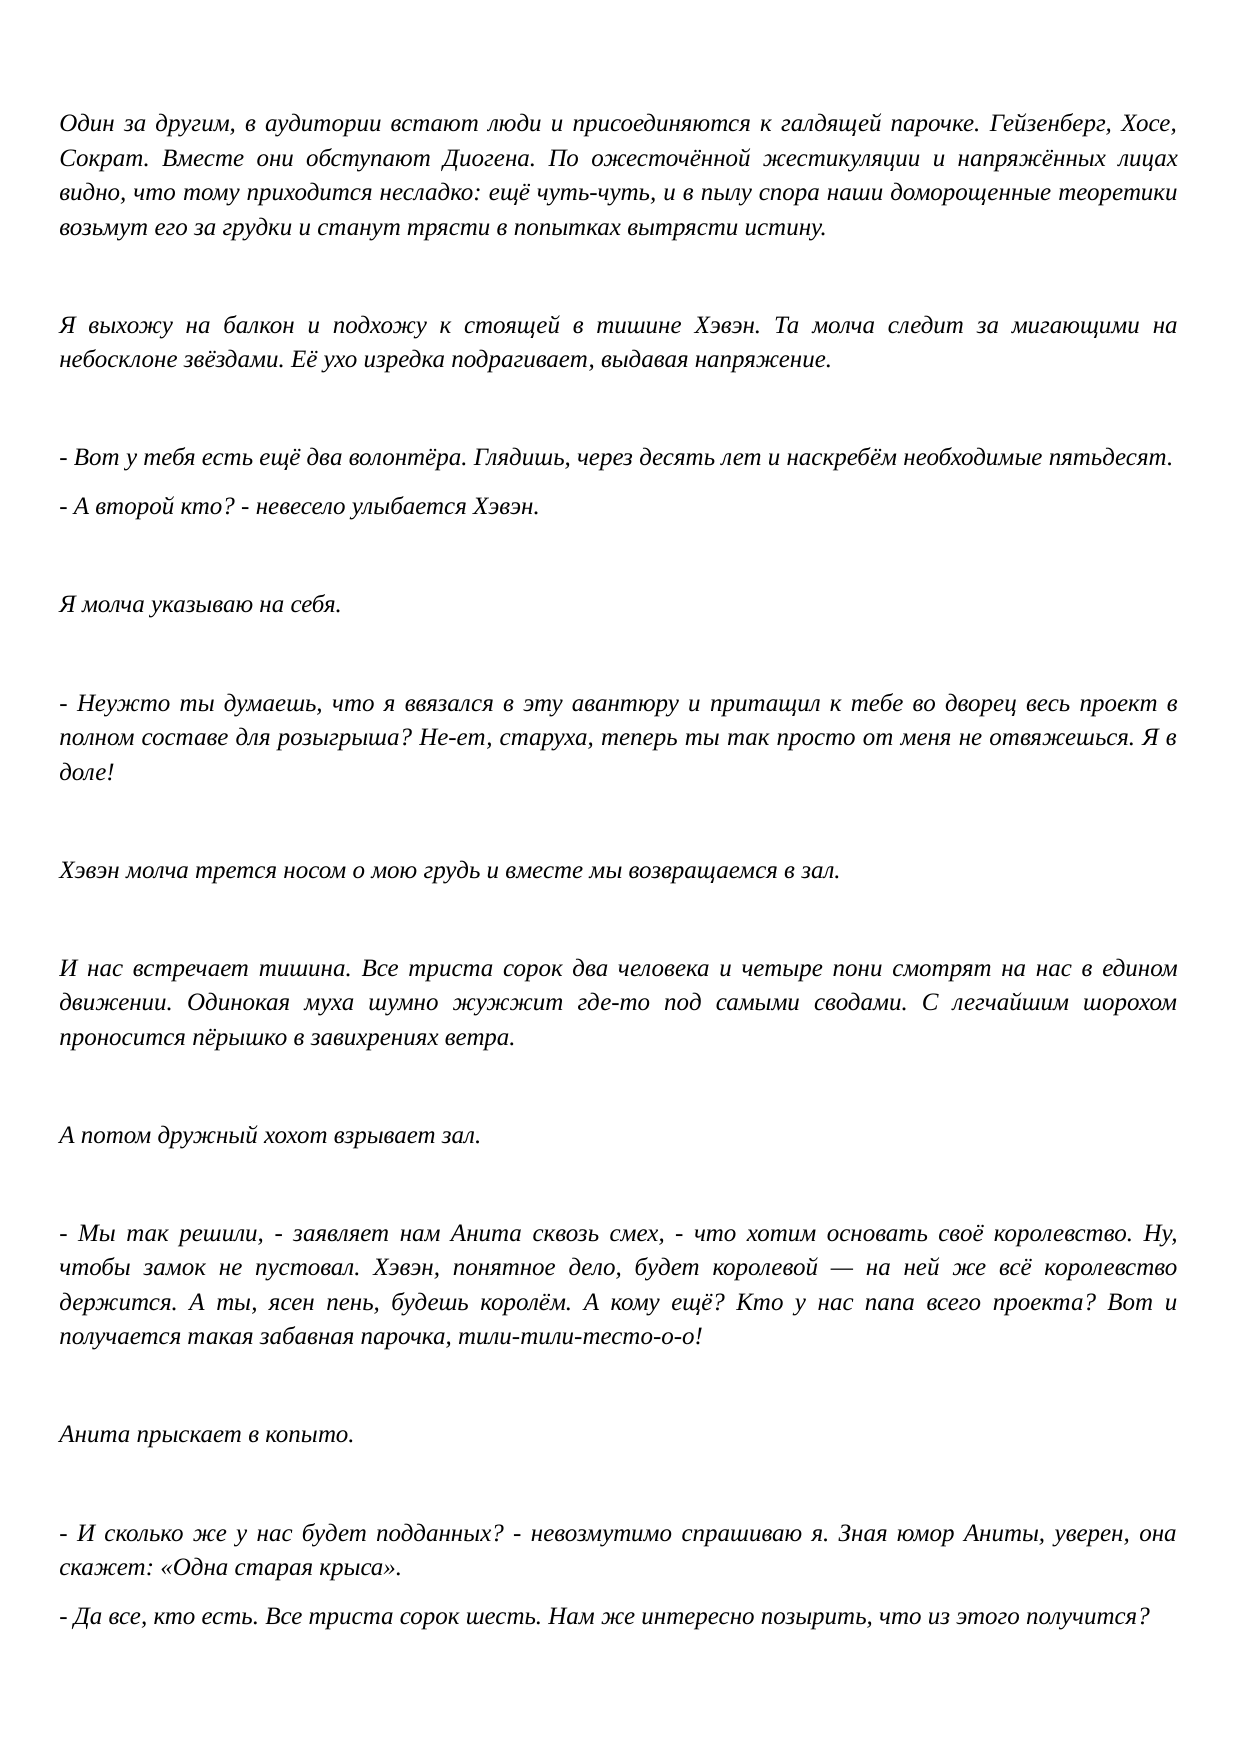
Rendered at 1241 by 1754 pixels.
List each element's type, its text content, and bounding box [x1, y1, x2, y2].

text Я молча указываю на себя. [59, 589, 1181, 618]
text - А второй кто? - невесело улыбается Хэвэн. [59, 491, 1181, 520]
text - И сколько же у нас будет подданных? - невозмутимо спрашиваю я. Зная юмор Аниты, уверен, она скажет: «Одна старая крыса». [59, 1518, 1181, 1581]
text - Да все, кто есть. Все триста сорок шесть. Нам же интересно позырить, что из этого получится? [59, 1601, 1181, 1630]
text Я выхожу на балкон и подхожу к стоящей в тишине Хэвэн. Та молча следит за мигающими на небосклоне звёздами. Её ухо изредка подрагивает, выдавая напряжение. [59, 310, 1181, 373]
text Один за другим, в аудитории встают люди и присоединяются к галдящей парочке. Гейзенберг, Хосе, Сократ. Вместе они обступают Диогена. По ожесточённой жестикуляции и напряжённых лицах видно, что тому приходится несладко: ещё чуть-чуть, и в пылу спора наши доморощенные теоретики возьмут его за грудки и станут трясти в попытках вытрясти истину. [59, 108, 1181, 240]
text - Вот у тебя есть ещё два волонтёра. Глядишь, через десять лет и наскребём необходимые пятьдесят. [59, 442, 1181, 471]
text - Мы так решили, - заявляет нам Анита сквозь смех, - что хотим основать своё королевство. Ну, чтобы замок не пустовал. Хэвэн, понятное дело, будет королевой — на ней же всё королевство держится. А ты, ясен пень, будешь королём. А кому ещё? Кто у нас папа всего проекта? Вот и получается такая забавная парочка, тили-тили-тесто-о-о! [59, 1218, 1181, 1350]
text И нас встречает тишина. Все триста сорок два человека и четыре пони смотрят на нас в едином движении. Одинокая муха шумно жужжит где-то под самыми сводами. С легчайшим шорохом проносится пёрышко в завихрениях ветра. [59, 953, 1181, 1051]
text - Неужто ты думаешь, что я ввязался в эту авантюру и притащил к тебе во дворец весь проект в полном составе для розыгрыша? Не-ет, старуха, теперь ты так просто от меня не отвяжешься. Я в доле! [59, 688, 1181, 785]
text Хэвэн молча трется носом о мою грудь и вместе мы возвращаемся в зал. [59, 855, 1181, 883]
text Анита прыскает в копыто. [59, 1419, 1181, 1448]
text А потом дружный хохот взрывает зал. [59, 1120, 1181, 1149]
